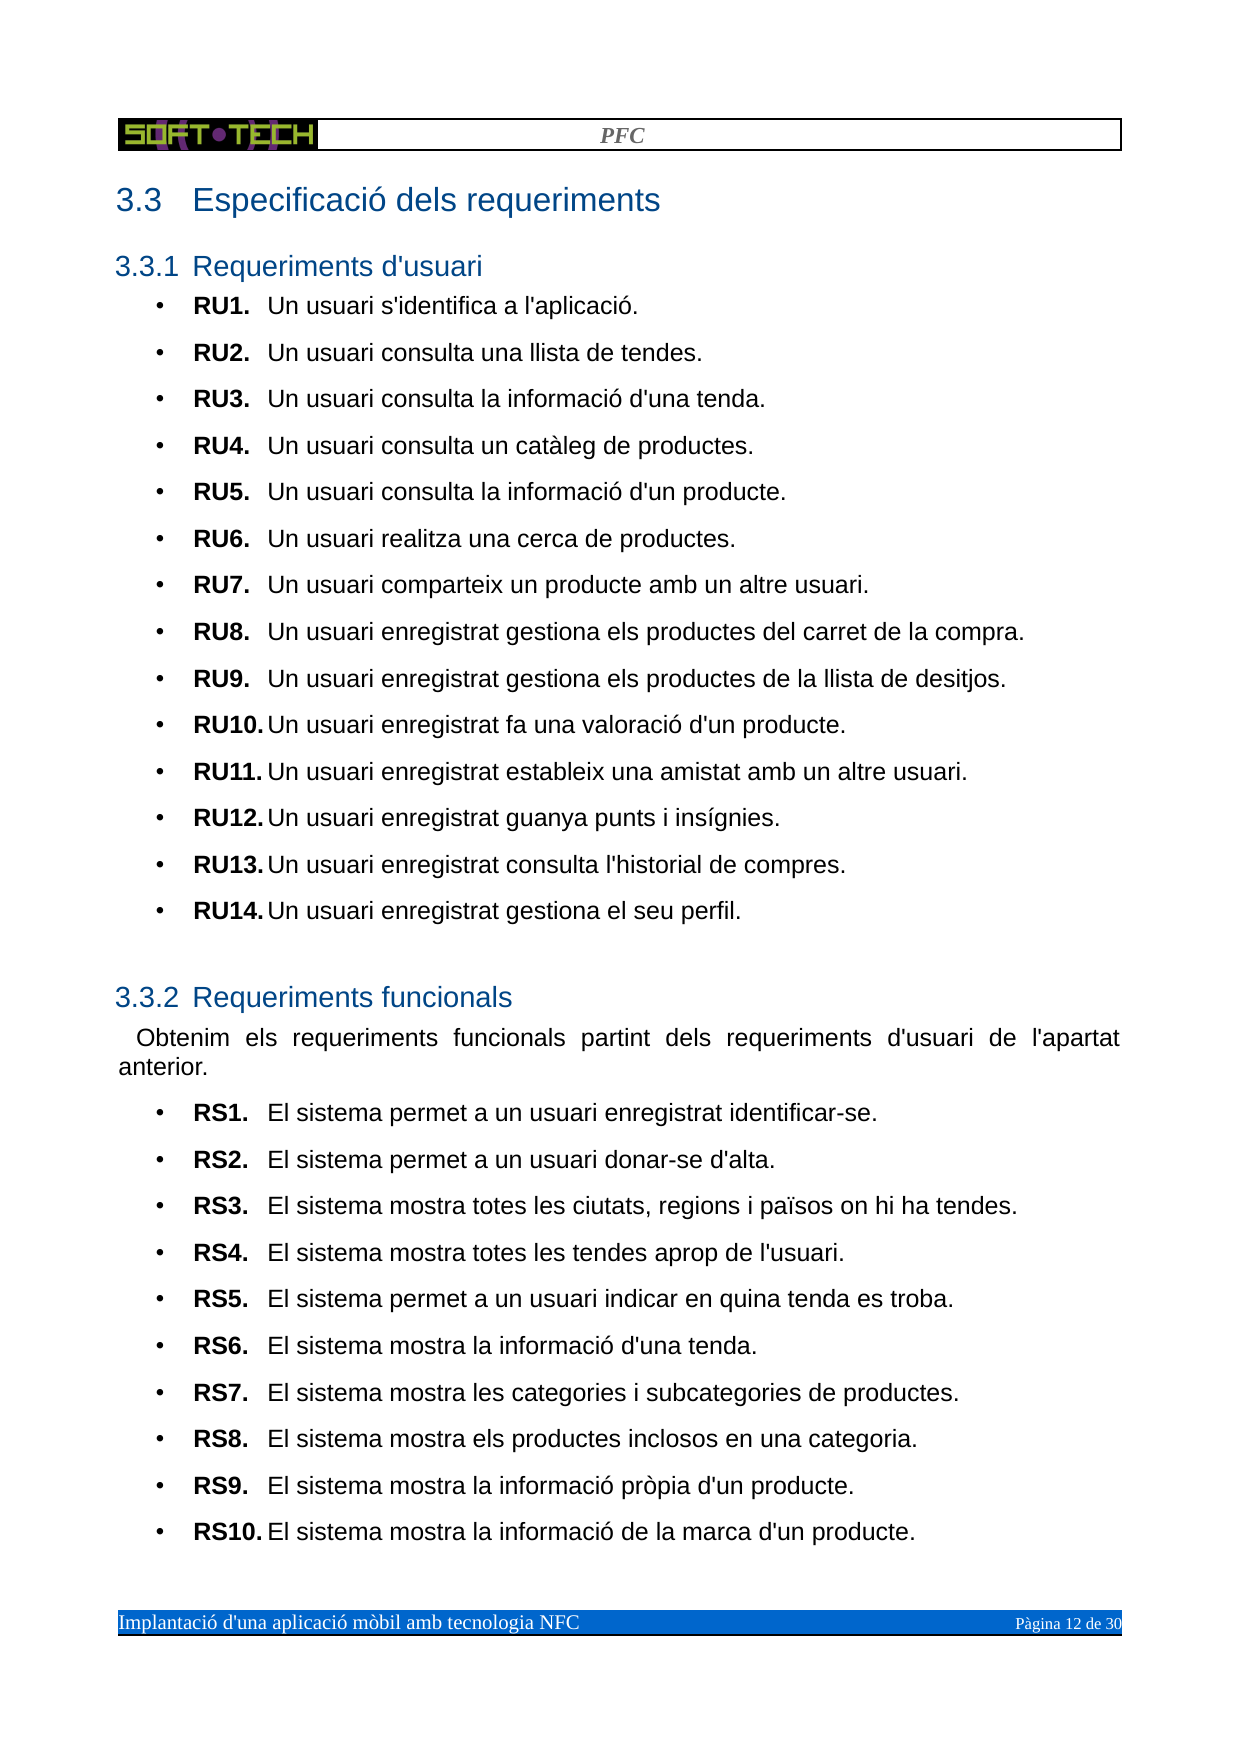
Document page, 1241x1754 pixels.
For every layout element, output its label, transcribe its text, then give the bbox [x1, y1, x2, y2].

list RU8. Un usuari enregistrat gestiona els productes del carret de la compra. [156, 617, 1122, 646]
list RU9. Un usuari enregistrat gestiona els productes de la llista de desitjos. [156, 663, 1122, 692]
list RU4. Un usuari consulta un catàleg de productes. [156, 431, 1122, 459]
list RU11. Un usuari enregistrat estableix una amistat amb un altre usuari. [156, 757, 1122, 786]
list RS3. El sistema mostra totes les ciutats, regions i països on hi ha tendes. [156, 1191, 1122, 1220]
subtitle Especificació dels requeriments [106, 181, 1122, 219]
list RS7. El sistema mostra les categories i subcategories de productes. [156, 1377, 1122, 1406]
text Obtenim els requeriments funcionals partint dels requeriments d'usuari de l'apartat anterior. [118, 1023, 1122, 1080]
list RU5. Un usuari consulta la informació d'un producte. [156, 477, 1122, 506]
list RU12. Un usuari enregistrat guanya punts i insígnies. [156, 803, 1122, 832]
list RS10. El sistema mostra la informació de la marca d'un producte. [156, 1517, 1122, 1546]
list RU13. Un usuari enregistrat consulta l'historial de compres. [156, 850, 1122, 879]
list RS6. El sistema mostra la informació d'una tenda. [156, 1331, 1122, 1360]
subtitle Requeriments d'usuari [106, 249, 1122, 282]
list RU10. Un usuari enregistrat fa una valoració d'un producte. [156, 710, 1122, 739]
list RU14. Un usuari enregistrat gestiona el seu perfil. [156, 896, 1122, 925]
list RS8. El sistema mostra els productes inclosos en una categoria. [156, 1424, 1122, 1453]
picture [120, 120, 318, 150]
list RS4. El sistema mostra totes les tendes aprop de l'usuari. [156, 1238, 1122, 1267]
list RS9. El sistema mostra la informació pròpia d'un producte. [156, 1471, 1122, 1499]
list RU3. Un usuari consulta la informació d'una tenda. [156, 384, 1122, 413]
list RS1. El sistema permet a un usuari enregistrat identificar-se. [156, 1098, 1122, 1127]
list RU7. Un usuari comparteix un producte amb un altre usuari. [156, 570, 1122, 599]
list RU1. Un usuari s'identifica a l'aplicació. [156, 291, 1122, 320]
list RS5. El sistema permet a un usuari indicar en quina tenda es troba. [156, 1284, 1122, 1313]
subtitle Requeriments funcionals [106, 981, 1122, 1014]
list RU2. Un usuari consulta una llista de tendes. [156, 338, 1122, 366]
list RS2. El sistema permet a un usuari donar-se d'alta. [156, 1145, 1122, 1173]
list RU6. Un usuari realitza una cerca de productes. [156, 524, 1122, 553]
